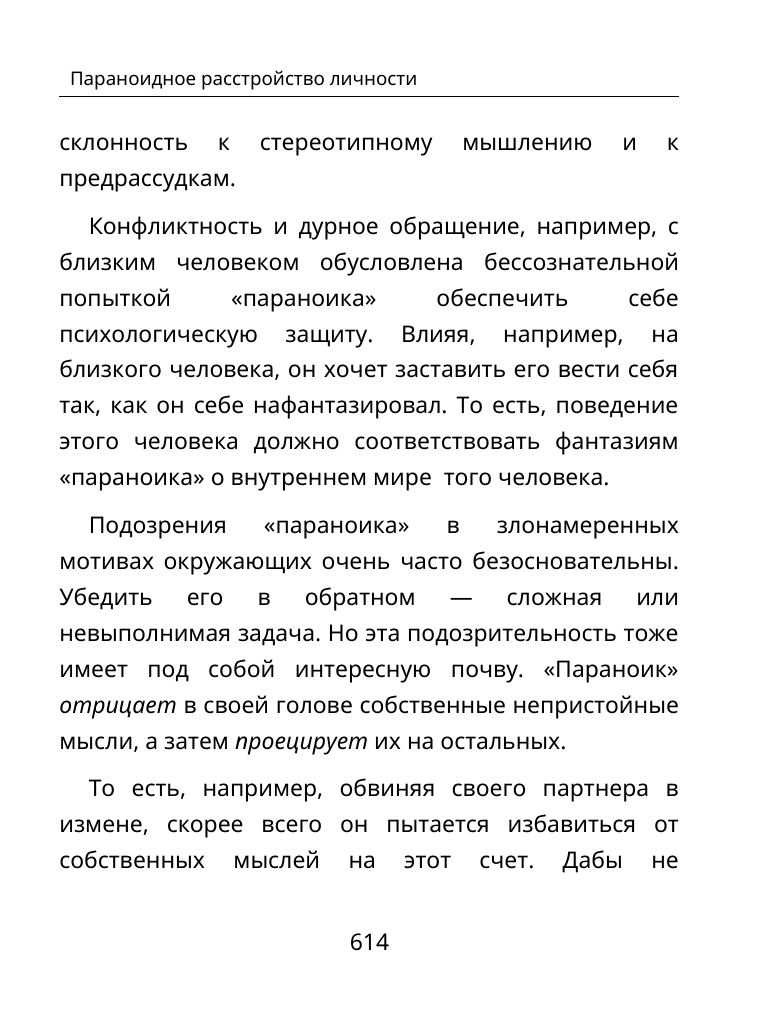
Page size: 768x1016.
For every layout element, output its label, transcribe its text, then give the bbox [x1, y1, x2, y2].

text Конфликтность и дурное обращение, например, с близким человеком обусловлена бессознательной попыткой «параноика» обеспечить себе психологическую защиту. Влияя, например, на близкого человека, он хочет заставить его вести себя так, как он себе нафантазировал. То есть, поведение этого человека должно соответствовать фантазиям «параноика» о внутреннем мире того человека. [59, 210, 679, 492]
text То есть, например, обвиняя своего партнера в измене, скорее всего он пытается избавиться от собственных мыслей на этот счет. Дабы не [59, 772, 679, 875]
text Подозрения «параноика» в злонамеренных мотивах окружающих очень часто безосновательны. Убедить его в обратном — сложная или невыполнимая задача. Но эта подозрительность тоже имеет под собой интересную почву. «Параноик» отрицает в своей голове собственные непристойные мысли, а затем проецирует их на остальных. [59, 509, 679, 756]
text склонность к стереотипному мышлению и к предрассудкам. [59, 126, 679, 193]
